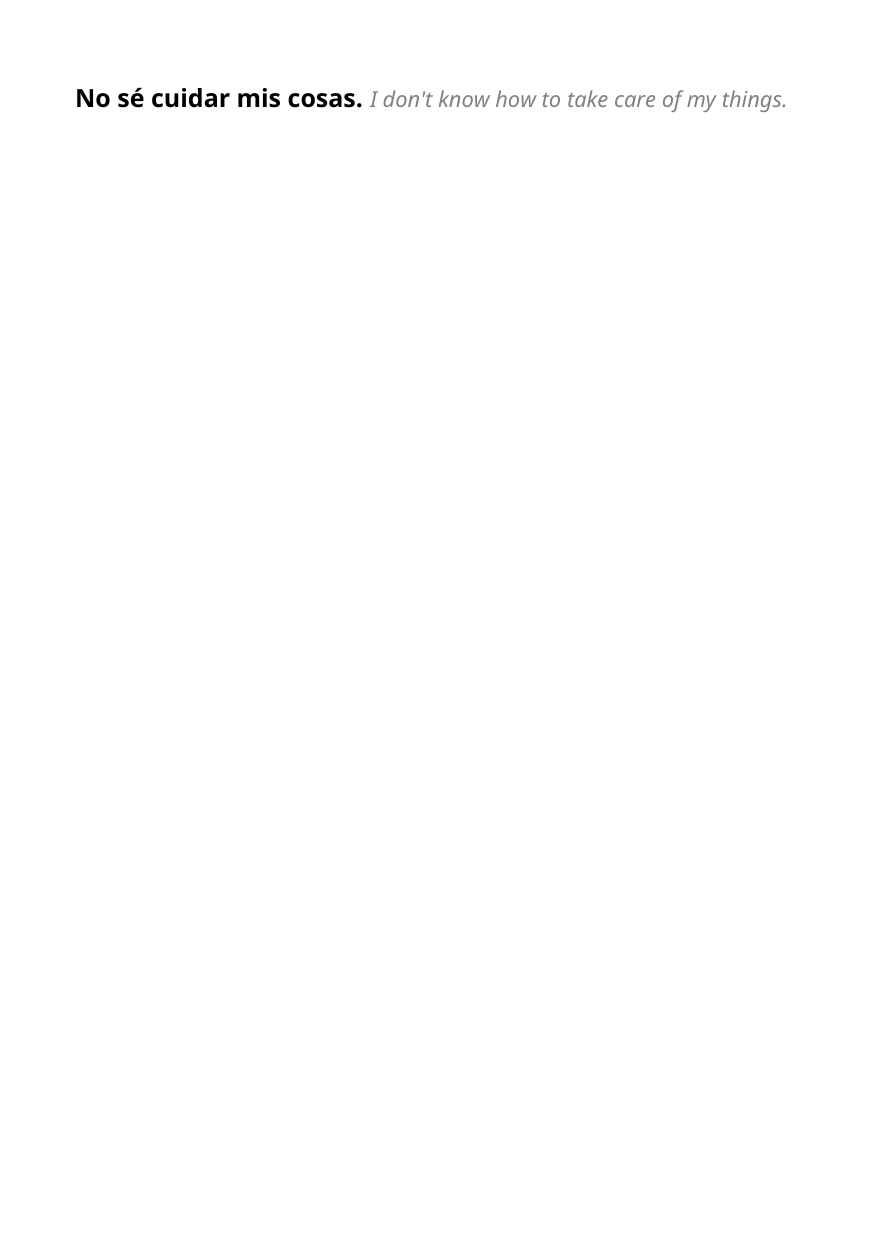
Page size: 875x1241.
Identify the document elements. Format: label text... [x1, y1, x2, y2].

text No sé cuidar mis cosas. I don't know how to take care of my things. [75, 81, 799, 115]
